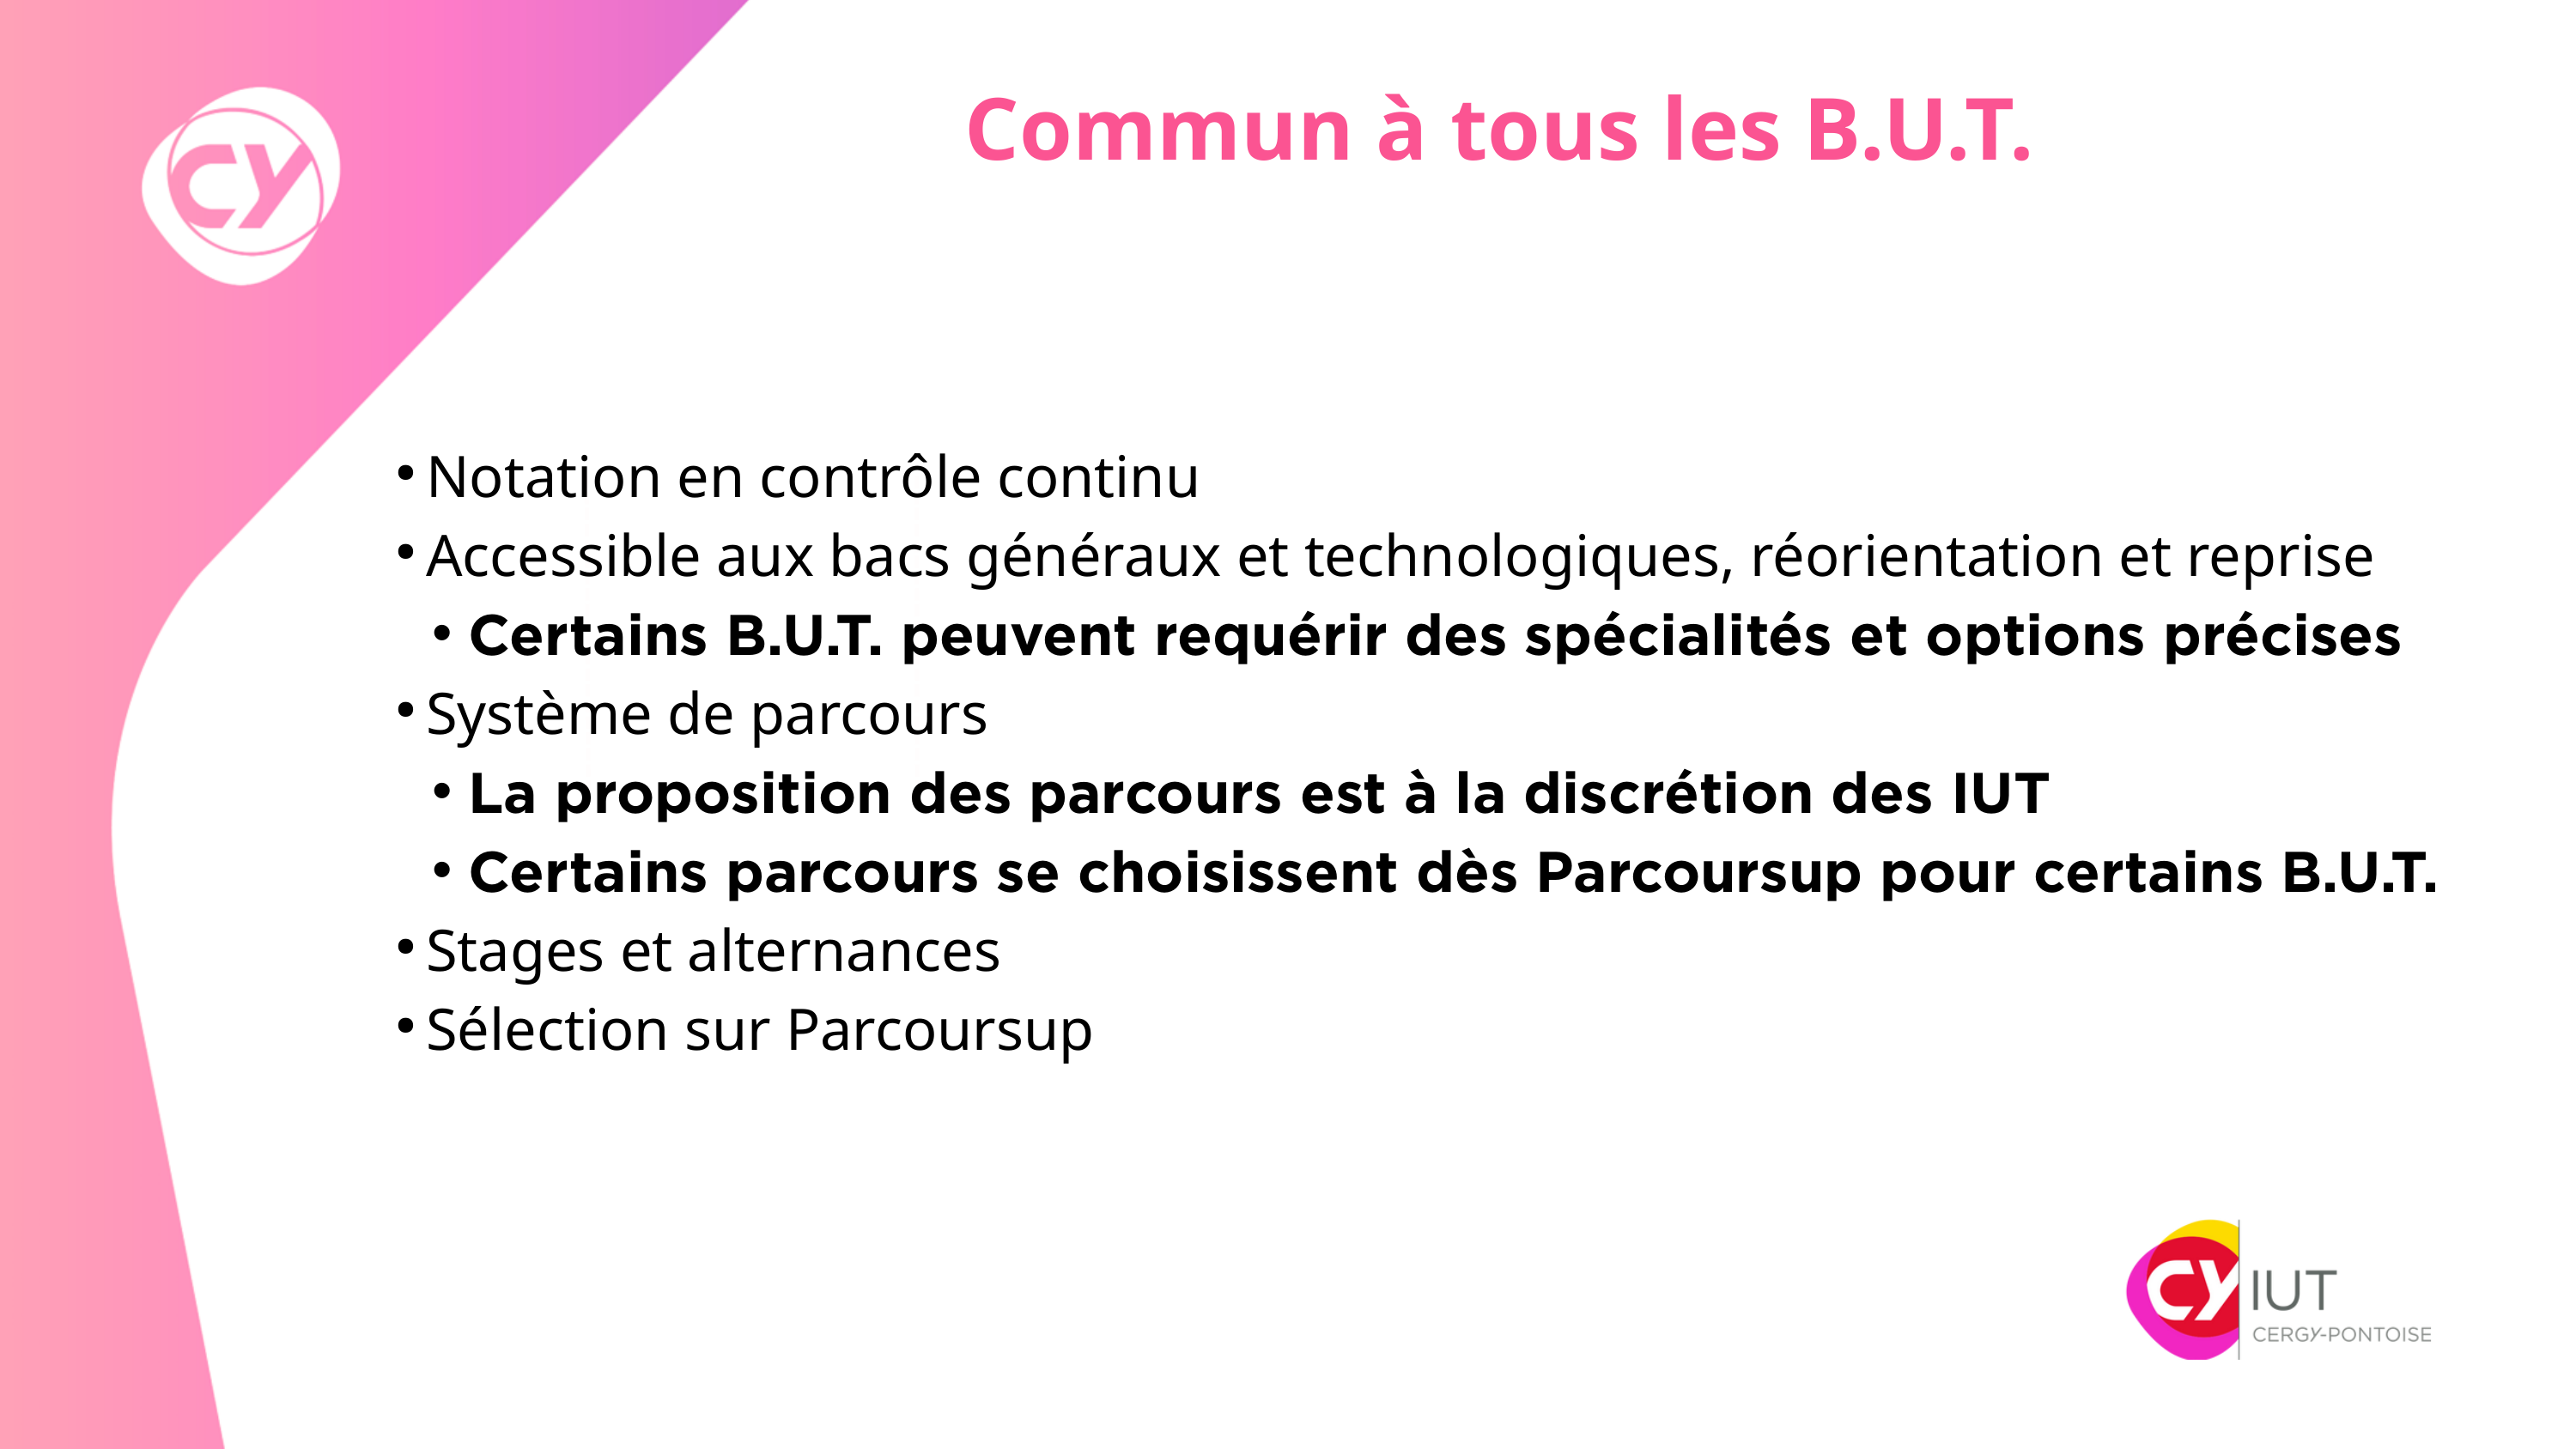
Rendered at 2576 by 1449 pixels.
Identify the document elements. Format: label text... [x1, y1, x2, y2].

text_box Notation en contrôle continu Accessible aux bacs généraux et technologiques, réorientation et reprise Certains B.U.T. peuvent requérir des spécialités et options précises Système de parcours La proposition des parcours est à la discrétion des IUT Certains parcours se choisissent dès Parcoursup pour certains B.U.T. Stages et alternances Sélection sur Parcoursup [395, 429, 2525, 1062]
picture [0, 0, 2576, 1449]
text_box Commun à tous les B.U.T. [689, 57, 2311, 178]
